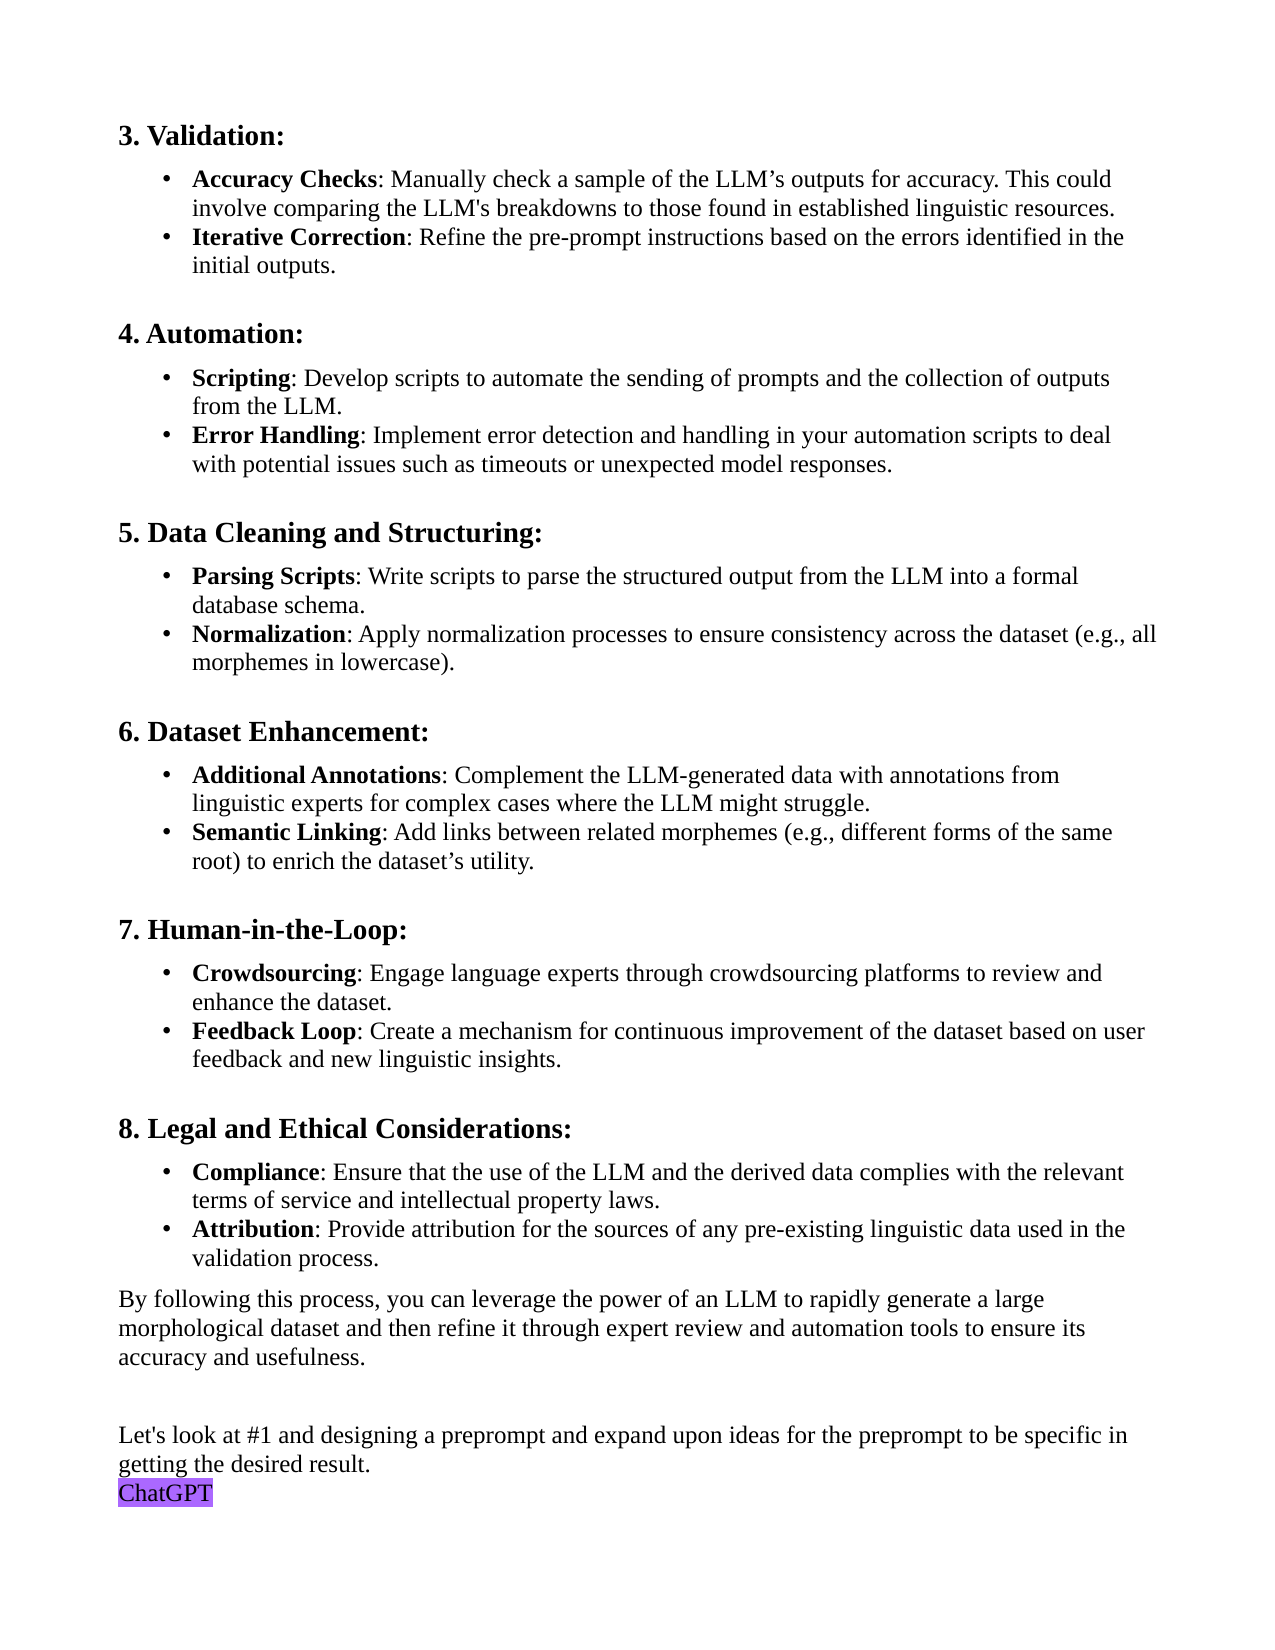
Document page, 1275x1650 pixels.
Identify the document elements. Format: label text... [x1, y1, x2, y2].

list Semantic Linking: Add links between related morphemes (e.g., different forms of the same root) to enrich the dataset’s utility. [162, 817, 1157, 875]
subtitle 4. Automation: [118, 317, 1157, 350]
list Accuracy Checks: Manually check a sample of the LLM’s outputs for accuracy. This could involve comparing the LLM's breakdowns to those found in established linguistic resources. [162, 164, 1157, 222]
list Parsing Scripts: Write scripts to parse the structured output from the LLM into a formal database schema. [162, 561, 1157, 619]
subtitle 6. Dataset Enhancement: [118, 714, 1157, 747]
list Additional Annotations: Complement the LLM-generated data with annotations from linguistic experts for complex cases where the LLM might struggle. [162, 760, 1157, 817]
list Normalization: Apply normalization processes to ensure consistency across the dataset (e.g., all morphemes in lowercase). [162, 619, 1157, 676]
subtitle 3. Validation: [118, 118, 1157, 152]
text Let's look at #1 and designing a preprompt and expand upon ideas for the preprompt to be specific in getting the desired result. [118, 1421, 1157, 1478]
list Crowdsourcing: Engage language experts through crowdsourcing platforms to review and enhance the dataset. [162, 958, 1157, 1016]
subtitle 8. Legal and Ethical Considerations: [118, 1111, 1157, 1144]
text ChatGPT [118, 1478, 1157, 1507]
list Compliance: Ensure that the use of the LLM and the derived data complies with the relevant terms of service and intellectual property laws. [162, 1157, 1157, 1214]
subtitle 5. Data Cleaning and Structuring: [118, 515, 1157, 549]
list Iterative Correction: Refine the pre-prompt instructions based on the errors identified in the initial outputs. [162, 222, 1157, 279]
list Attribution: Provide attribution for the sources of any pre-existing linguistic data used in the validation process. [162, 1214, 1157, 1272]
list Scripting: Develop scripts to automate the sending of prompts and the collection of outputs from the LLM. [162, 363, 1157, 420]
list Feedback Loop: Create a mechanism for continuous improvement of the dataset based on user feedback and new linguistic insights. [162, 1016, 1157, 1073]
list Error Handling: Implement error detection and handling in your automation scripts to deal with potential issues such as timeouts or unexpected model responses. [162, 420, 1157, 478]
subtitle 7. Human-in-the-Loop: [118, 912, 1157, 946]
text By following this process, you can leverage the power of an LLM to rapidly generate a large morphological dataset and then refine it through expert review and automation tools to ensure its accuracy and usefulness. [118, 1284, 1157, 1371]
